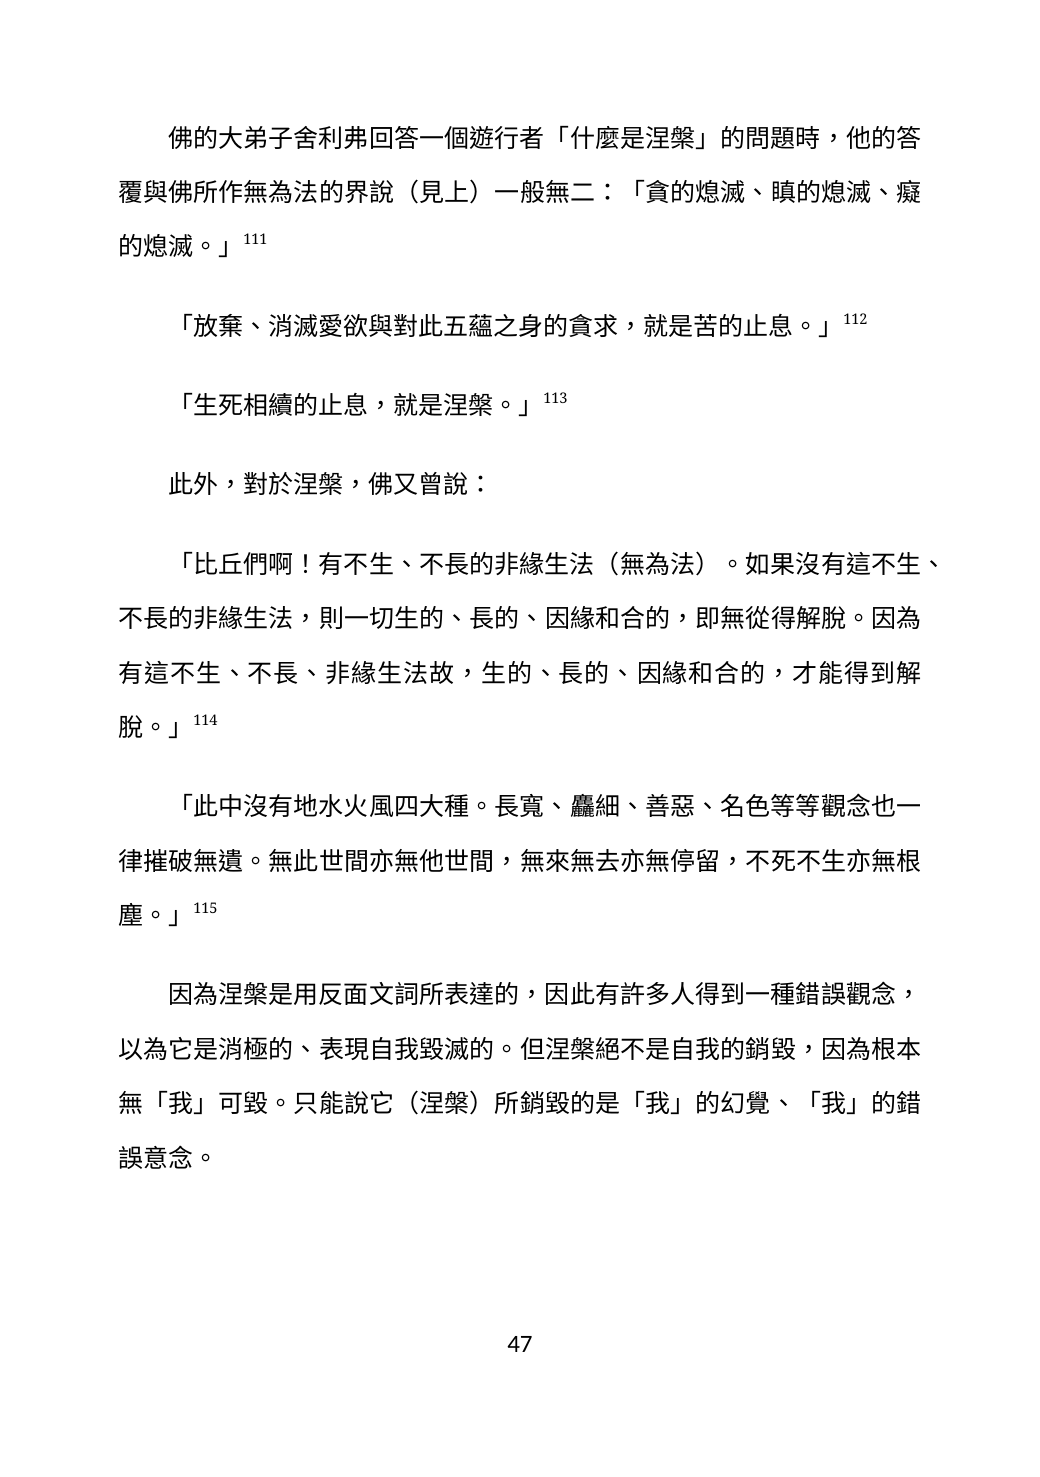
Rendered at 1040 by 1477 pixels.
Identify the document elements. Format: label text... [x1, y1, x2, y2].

text 因為涅槃是用反面文詞所表達的，因此有許多人得到一種錯誤觀念，以為它是消極的、表現自我毀滅的。但涅槃絕不是自我的銷毀，因為根本無「我」可毀。只能說它（涅槃）所銷毀的是「我」的幻覺、「我」的錯誤意念。 [118, 975, 921, 1174]
text 此外，對於涅槃，佛又曾說： [118, 465, 921, 501]
text 「放棄、消滅愛欲與對此五蘊之身的貪求，就是苦的止息。」 [118, 306, 921, 342]
text 「生死相續的止息，就是涅槃。」 [118, 386, 921, 422]
text 「此中沒有地水火風四大種。長寬、麤細、善惡、名色等等觀念也一律摧破無遺。無此世間亦無他世間，無來無去亦無停留，不死不生亦無根塵。」 [118, 787, 921, 932]
text 佛的大弟子舍利弗回答一個遊行者「什麼是涅槃」的問題時，他的答覆與佛所作無為法的界說（見上）一般無二：「貪的熄滅、瞋的熄滅、癡的熄滅。」 [118, 118, 921, 263]
text 「比丘們啊！有不生、不長的非緣生法（無為法）。如果沒有這不生、不長的非緣生法，則一切生的、長的、因緣和合的，即無從得解脫。因為有這不生、不長、非緣生法故，生的、長的、因緣和合的，才能得到解脫。」 [118, 544, 921, 744]
